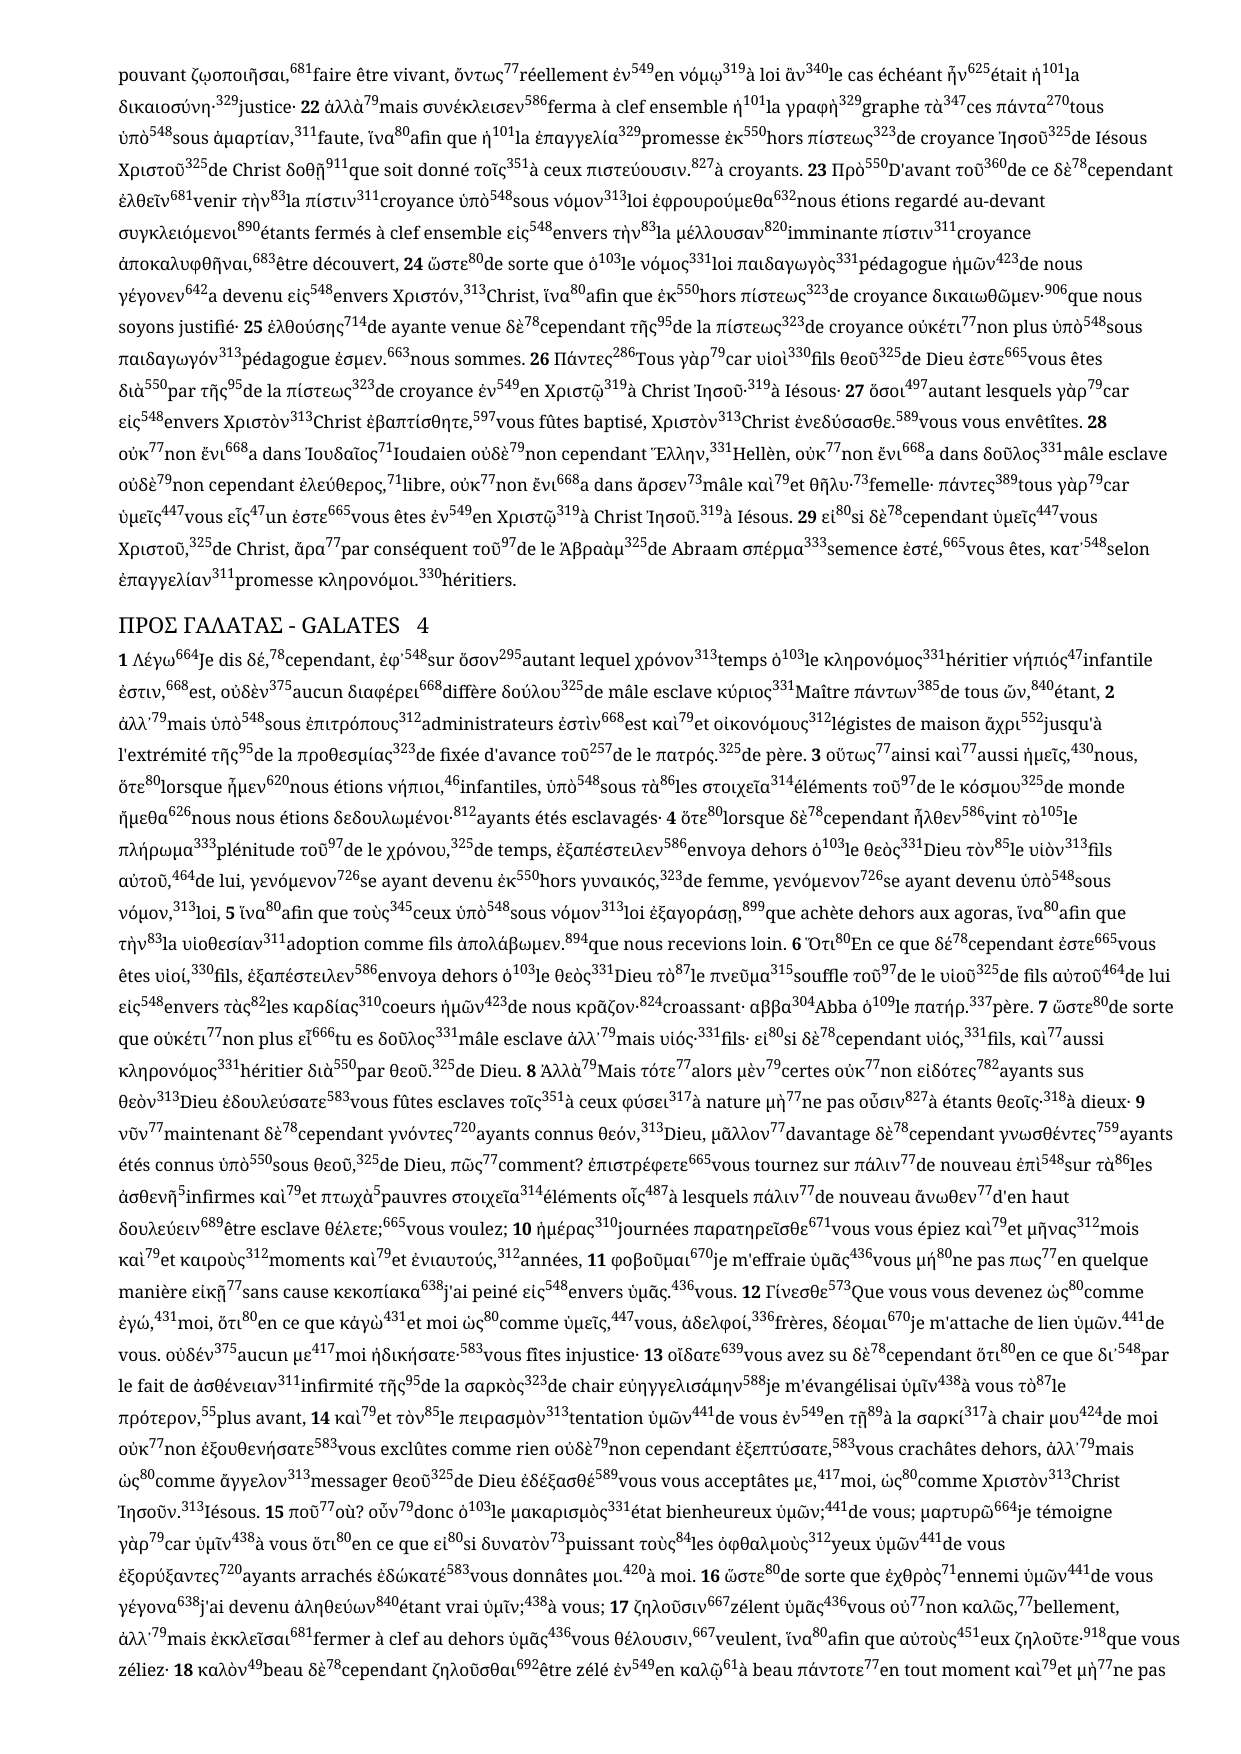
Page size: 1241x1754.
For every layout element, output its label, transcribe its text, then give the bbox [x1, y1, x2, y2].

text 1 Λέγω664Je dis δέ,78cependant, ἐφ᾽548sur ὅσον295autant lequel χρόνον313temps ὁ103le κληρονόμος331héritier νήπιός47infantile ἐστιν,668est, οὐδὲν375aucun διαφέρει668diffère δούλου325de mâle esclave κύριος331Maître πάντων385de tous ὤν,840étant, 2 ἀλλ᾽79mais ὑπὸ548sous ἐπιτρόπους312administrateurs ἐστὶν668est καὶ79et οἰκονόμους312légistes de maison ἄχρι552jusqu'à l'extrémité τῆς95de la προθεσμίας323de fixée d'avance τοῦ257de le πατρός.325de père. 3 οὕτως77ainsi καὶ77aussi ἡμεῖς,430nous, ὅτε80lorsque ἦμεν620nous étions νήπιοι,46infantiles, ὑπὸ548sous τὰ86les στοιχεῖα314éléments τοῦ97de le κόσμου325de monde ἤμεθα626nous nous étions δεδουλωμένοι·812ayants étés esclavagés· 4 ὅτε80lorsque δὲ78cependant ἦλθεν586vint τὸ105le πλήρωμα333plénitude τοῦ97de le χρόνου,325de temps, ἐξαπέστειλεν586envoya dehors ὁ103le θεὸς331Dieu τὸν85le υἱὸν313fils αὐτοῦ,464de lui, γενόμενον726se ayant devenu ἐκ550hors γυναικός,323de femme, γενόμενον726se ayant devenu ὑπὸ548sous νόμον,313loi, 5 ἵνα80afin que τοὺς345ceux ὑπὸ548sous νόμον313loi ἐξαγοράσῃ,899que achète dehors aux agoras, ἵνα80afin que τὴν83la υἱοθεσίαν311adoption comme fils ἀπολάβωμεν.894que nous recevions loin. 6 Ὅτι80En ce que δέ78cependant ἐστε665vous êtes υἱοί,330fils, ἐξαπέστειλεν586envoya dehors ὁ103le θεὸς331Dieu τὸ87le πνεῦμα315souffle τοῦ97de le υἱοῦ325de fils αὐτοῦ464de lui εἰς548envers τὰς82les καρδίας310coeurs ἡμῶν423de nous κρᾶζον·824croassant· αββα304Abba ὁ109le πατήρ.337père. 7 ὥστε80de sorte que οὐκέτι77non plus εἶ666tu es δοῦλος331mâle esclave ἀλλ᾽79mais υἱός·331fils· εἰ80si δὲ78cependant υἱός,331fils, καὶ77aussi κληρονόμος331héritier διὰ550par θεοῦ.325de Dieu. 8 Ἀλλὰ79Mais τότε77alors μὲν79certes οὐκ77non εἰδότες782ayants sus θεὸν313Dieu ἐδουλεύσατε583vous fûtes esclaves τοῖς351à ceux φύσει317à nature μὴ77ne pas οὖσιν827à étants θεοῖς·318à dieux· 9 νῦν77maintenant δὲ78cependant γνόντες720ayants connus θεόν,313Dieu, μᾶλλον77davantage δὲ78cependant γνωσθέντες759ayants étés connus ὑπὸ550sous θεοῦ,325de Dieu, πῶς77comment? ἐπιστρέφετε665vous tournez sur πάλιν77de nouveau ἐπὶ548sur τὰ86les ἀσθενῆ5infirmes καὶ79et πτωχὰ5pauvres στοιχεῖα314éléments οἷς487à lesquels πάλιν77de nouveau ἄνωθεν77d'en haut δουλεύειν689être esclave θέλετε;665vous voulez; 10 ἡμέρας310journées παρατηρεῖσθε671vous vous épiez καὶ79et μῆνας312mois καὶ79et καιροὺς312moments καὶ79et ἐνιαυτούς,312années, 11 φοβοῦμαι670je m'effraie ὑμᾶς436vous μή80ne pas πως77en quelque manière εἰκῇ77sans cause κεκοπίακα638j'ai peiné εἰς548envers ὑμᾶς.436vous. 12 Γίνεσθε573Que vous vous devenez ὡς80comme ἐγώ,431moi, ὅτι80en ce que κἀγὼ431et moi ὡς80comme ὑμεῖς,447vous, ἀδελφοί,336frères, δέομαι670je m'attache de lien ὑμῶν.441de vous. οὐδέν375aucun με417moi ἠδικήσατε·583vous fîtes injustice· 13 οἴδατε639vous avez su δὲ78cependant ὅτι80en ce que δι᾽548par le fait de ἀσθένειαν311infirmité τῆς95de la σαρκὸς323de chair εὐηγγελισάμην588je m'évangélisai ὑμῖν438à vous τὸ87le πρότερον,55plus avant, 14 καὶ79et τὸν85le πειρασμὸν313tentation ὑμῶν441de vous ἐν549en τῇ89à la σαρκί317à chair μου424de moi οὐκ77non ἐξουθενήσατε583vous exclûtes comme rien οὐδὲ79non cependant ἐξεπτύσατε,583vous crachâtes dehors, ἀλλ᾽79mais ὡς80comme ἄγγελον313messager θεοῦ325de Dieu ἐδέξασθέ589vous vous acceptâtes με,417moi, ὡς80comme Χριστὸν313Christ Ἰησοῦν.313Iésous. 15 ποῦ77où? οὖν79donc ὁ103le μακαρισμὸς331état bienheureux ὑμῶν;441de vous; μαρτυρῶ664je témoigne γὰρ79car ὑμῖν438à vous ὅτι80en ce que εἰ80si δυνατὸν73puissant τοὺς84les ὀφθαλμοὺς312yeux ὑμῶν441de vous ἐξορύξαντες720ayants arrachés ἐδώκατέ583vous donnâtes μοι.420à moi. 16 ὥστε80de sorte que ἐχθρὸς71ennemi ὑμῶν441de vous γέγονα638j'ai devenu ἀληθεύων840étant vrai ὑμῖν;438à vous; 17 ζηλοῦσιν667zélent ὑμᾶς436vous οὐ77non καλῶς,77bellement, ἀλλ᾽79mais ἐκκλεῖσαι681fermer à clef au dehors ὑμᾶς436vous θέλουσιν,667veulent, ἵνα80afin que αὐτοὺς451eux ζηλοῦτε·918que vous zéliez· 18 καλὸν49beau δὲ78cependant ζηλοῦσθαι692être zélé ἐν549en καλῷ61à beau πάντοτε77en tout moment καὶ79et μὴ77ne pas μόνον77seulement ἐν549en τῷ354à ce παρεῖναί689être à côté με417moi πρὸς548vers ὑμᾶς.436vous. 19 τέκνα338enfants μου,424de moi, οὓς479lesquels πάλιν77de nouveau ὠδίνω664je ressens la douleur de l'accouchement μέχρις80jusqu'à οὗ494de lequel μορφωθῇ911que soit formé Χριστὸς331Christ ἐν549en ὑμῖν·438à vous· 20 ἤθελον621je voulais δὲ78cependant παρεῖναι689être à côté πρὸς548vers ὑμᾶς436vous ἄρτι77à l'instant καὶ79et ἀλλάξαι681changer τὴν83la φωνήν311son de voix μου,424de moi, ὅτι80en ce que ἀποροῦμαι670je m'embarrasse ἐν549en ὑμῖν.438à vous. 21 Λέγετέ569Dites μοι,420à moi, οἱ368ceux ὑπὸ548sous νόμον313loi θέλοντες844voulants εἶναι,689être, τὸν85le νόμον313loi οὐκ77non ἀκούετε;665vous écoutez; 22 γέγραπται654a été graphé γὰρ79car ὅτι80en ce que Ἀβραὰμ331Abraam δύο178deux υἱοὺς312fils ἔσχεν,586eut, ἕνα53un ἐκ550hors τῆς95de la παιδίσκης323de jeune servante καὶ79et ἕνα53un ἐκ550hors τῆς95de la ἐλευθέρας.63de libre. 23 ἀλλ᾽79mais ὁ364celui μὲν79certes ἐκ550hors τῆς95de la παιδίσκης323de jeune servante κατὰ548selon σάρκα311chair γεγέννηται,654a été engendré, ὁ364celui δὲ78cependant ἐκ550hors τῆς95de la ἐλευθέρας63de libre δι᾽550par ἐπαγγελίας.323de promesse. 24 ἅτινά499lesquels des quelconques ἐστιν668est ἀλληγορούμενα·892étants allégorisés· αὗται361celles-ci γάρ79car εἰσιν667sont δύο194deux διαθῆκαι,328dispositions, μία69une μὲν79certes ἀπὸ550au loin ὄρους327de montagne Σινᾶ327de Sinaï εἰς548envers δουλείαν311esclavage γεννῶσα,838engendrante, ἥτις496laquelle une quelconque ἐστὶν668est Ἁγάρ.329Agar. 25 τὸ366ce δὲ78cependant Ἁγὰρ329Agar Σινᾶ333Sinaï ὄρος333montagne ἐστὶν668est ἐν549en τῇ89à la Ἀραβίᾳ·317à Arabie· συστοιχεῖ668aligne au même rang avec δὲ78cependant τῇ89à la νῦν77maintenant Ἰερουσαλήμ,317à Ierousalem, δουλεύει668est esclave γὰρ79car μετὰ550avec τῶν98de les τέκνων326de enfants αὐτῆς.462de elle. 26 ἡ362celle δὲ78cependant ἄνω77en haut Ἰερουσαλὴμ329Ierousalem ἐλευθέρα45libre ἐστίν,668est, ἥτις496laquelle une quelconque ἐστὶν668est μήτηρ329mère ἡμῶν·423de nous· 27 γέγραπται654a été graphé γάρ·79car· εὐφράνθητι,563sois réjoui, στεῖρα74stérile ἡ367celle οὐ77non τίκτουσα,843enfantante, ῥῆξον554fracasse καὶ79et βόησον,554beugle, ἡ367celle οὐκ77non ὠδίνουσα·843ressentante la douleur de l'accouchement· ὅτι80en ce que πολλὰ391nombreux τὰ104les τέκνα332enfants τῆς95de la ἐρήμου63de déserte μᾶλλον77davantage ἢ79ou τῆς356de celle ἐχούσης832de ayante τὸν85le ἄνδρα.313homme. 28 Ὑμεῖς447Vous δέ,78cependant, ἀδελφοί,336frères, κατὰ548selon Ἰσαὰκ313Isaak ἐπαγγελίας323de promesse τέκνα332enfants ἐστέ.665vous êtes. 29 ἀλλ᾽79mais ὥσπερ80comme certes τότε77alors ὁ364celui κατὰ548selon σάρκα311chair γεννηθεὶς760ayant été engendré ἐδίωκεν625poursuivait τὸν346celui κατὰ548selon πνεῦμα,315souffle, οὕτως77ainsi καὶ77aussi νῦν.77maintenant. 30 ἀλλὰ79mais τί399quel λέγει668dit ἡ101la γραφή;329graphe; ἔκβαλε554éjecte τὴν83la παιδίσκην311jeune servante καὶ79et τὸν85le υἱὸν313fils αὐτῆς·462de elle· οὐ77non γὰρ79car μὴ77ne pas κληρονομήσει606héritera ὁ103le υἱὸς331fils τῆς95de la παιδίσκης323de jeune servante μετὰ550avec τοῦ97de le υἱοῦ325de fils τῆς95de la ἐλευθέρας.63de libre. 31 διό,79c'est pourquoi, ἀδελφοί,336frères, οὐκ77non ἐσμὲν663nous sommes παιδίσκης323de jeune servante τέκνα332enfants ἀλλὰ79mais τῆς95de la ἐλευθέρας.63de libre. [118, 644, 1181, 1682]
text ΠΡΟΣ ΓΑΛΑΤΑΣ - GALATES 4 [118, 610, 1181, 640]
text 1 Ὦ340O ἀνόητοι26inintelligents Γαλάται,336Galates, τίς410quel ὑμᾶς436vous ἐβάσκανεν,586jeta mauvais oeil, οἷς485à lesquels κατ᾽548selon ὀφθαλμοὺς312yeux Ἰησοῦς331Iésous Χριστὸς331Christ προεγράφη600fut graphé d'avance ἐσταυρωμένος;813ayant été crucifié; 2 τοῦτο348ce-ci μόνον77seulement θέλω664je veux μαθεῖν681apprendre ἀφ᾽550au loin ὑμῶν·441de vous· ἐξ550hors ἔργων326de travaux νόμου325de loi τὸ87le πνεῦμα315souffle ἐλάβετε583vous prîtes ἢ79ou ἐξ550hors ἀκοῆς323de ouïe πίστεως;323de croyance; 3 οὕτως77ainsi ἀνόητοί46inintelligents ἐστε,665vous êtes, ἐναρξάμενοι739se ayants originés dedans πνεύματι321à souffle νῦν77maintenant σαρκὶ317à chair ἐπιτελεῖσθε;671vous vous achevez au-dessus; 4 τοσαῦτα347aussi grands ἐπάθετε583vous souffrîtes εἰκῇ;77sans cause; εἴ80si γε340du moins καὶ77aussi εἰκῇ.77sans cause. 5 ὁ364celui οὖν79donc ἐπιχορηγῶν840fournissant comme chorège au dessus ὑμῖν438à vous τὸ87le πνεῦμα315souffle καὶ79et ἐνεργῶν840énergisant δυνάμεις310puissances ἐν549en ὑμῖν,438à vous, ἐξ550hors ἔργων326de travaux νόμου325de loi ἢ79ou ἐξ550hors ἀκοῆς323de ouïe πίστεως;323de croyance; 6 Καθὼς77De haut en bas comme Ἀβραὰμ331Abraam ἐπίστευσεν586crut τῷ91à le θεῷ,319à Dieu, καὶ79et ἐλογίσθη600fut calculé αὐτῷ458à lui εἰς548envers δικαιοσύνην·311justice· 7 γινώσκετε569connaissez ἄρα77par conséquent ὅτι80en ce que οἱ363ceux ἐκ550hors πίστεως,323de croyance, οὗτοι155ceux-ci υἱοί330fils εἰσιν667sont Ἀβραάμ.325de Abraam. 8 προϊδοῦσα719ayante vue en avant δὲ78cependant ἡ101la γραφὴ329graphe ὅτι80en ce que ἐκ550hors πίστεως323de croyance δικαιοῖ668justifie τὰ86les ἔθνη314ethnies ὁ103le θεός,331Dieu, προευηγγελίσατο592se évangélisa avant τῷ91à le Ἀβραὰμ319à Abraam ὅτι80en ce que ἐνευλογηθήσονται618seront élogié dans ἐν549en σοὶ439à toi πάντα288tous τὰ104les ἔθνη·332ethnies· 9 ὥστε80de sorte que οἱ363ceux ἐκ550hors πίστεως323de croyance εὐλογοῦνται679sont élogiés σὺν549avec τῷ91à le πιστῷ10à croyable Ἀβραάμ.319à Abraam. 10 Ὅσοι497Autant lesquels γὰρ79car ἐξ550hors ἔργων326de travaux νόμου325de loi εἰσίν,667sont, ὑπὸ548sous κατάραν311imprécation de haut en bas εἰσίν·667sont· γέγραπται654a été graphé γὰρ79car ὅτι80en ce que ἐπικατάρατος47maudit sur πᾶς390tout ὃς498lequel οὐκ77non ἐμμένει668reste dans πᾶσιν379à tous τοῖς353à ces γεγραμμένοις802à ayants étés graphés ἐν549en τῷ93à le βιβλίῳ321à papier de bible τοῦ97de le νόμου325de loi τοῦ360de ce ποιῆσαι681faire αὐτά.453eux. 11 ὅτι80en ce que δὲ78cependant ἐν549en νόμῳ319à loi οὐδεὶς390aucun δικαιοῦται680est justifié παρὰ549à côté τῷ91à le θεῷ319à Dieu δῆλον,49évident, ὅτι80en ce que ὁ103le δίκαιος71juste ἐκ550hors πίστεως323de croyance ζήσεται·612se vivra· 12 ὁ103le δὲ78cependant νόμος331loi οὐκ77non ἔστιν668est ἐκ550hors πίστεως,323de croyance, ἀλλ᾽79mais ὁ364celui ποιήσας721ayant fait αὐτὰ453eux ζήσεται612se vivra ἐν549en αὐτοῖς.459à eux. 13 Χριστὸς331Christ ἡμᾶς416nous ἐξηγόρασεν586acheta dehors aux agoras ἐκ550hors τῆς95de la κατάρας323de imprécation de haut en bas τοῦ97de le νόμου325de loi γενόμενος740se ayant devenu ὑπὲρ550au-dessus ἡμῶν423de nous κατάρα,329imprécation de haut en bas, ὅτι80en ce que γέγραπται·654a été graphé· ἐπικατάρατος47maudit sur πᾶς287tout ὁ364celui κρεμάμενος867se suspendant ἐπὶ550sur ξύλου,327de bois, 14 ἵνα80afin que εἰς548envers τὰ86les ἔθνη314ethnies ἡ101la εὐλογία329éloge τοῦ97de le Ἀβραὰμ325de Abraam γένηται905que se devienne ἐν549en Χριστῷ319à Christ Ἰησοῦ,325de Iésous, ἵνα80afin que τὴν83la ἐπαγγελίαν311promesse τοῦ99de le πνεύματος327de souffle λάβωμεν894que nous prenions διὰ550par τῆς95de la πίστεως.323de croyance. 15 Ἀδελφοί,336Frères, κατὰ548selon ἄνθρωπον313être humain λέγω·664je dis· ὅμως77pourtant ἀνθρώπου325de être humain κεκυρωμένην794ayante étée confirmée διαθήκην311disposition οὐδεὶς390aucun ἀθετεῖ668démet ἢ79ou ἐπιδιατάσσεται.674se ordonne au-travers au-dessus. 16 τῷ91à le δὲ78cependant Ἀβραὰμ319à Abraam ἐρρέθησαν599furent dit αἱ100les ἐπαγγελίαι328promesses καὶ79et τῷ93à le σπέρματι321à semence αὐτοῦ.464de lui. οὐ77non λέγει·668dit· καὶ79et τοῖς92à les σπέρμασιν,320à semences, ὡς80comme ἐπὶ550sur πολλῶν385de nombreux ἀλλ᾽79mais ὡς80comme ἐφ᾽550sur ἑνός·67de un· καὶ79et τῷ93à le σπέρματί321à semence σου,442de toi, ὅς498lequel ἐστιν668est Χριστός.331Christ. 17 τοῦτο348ce-ci δὲ78cependant λέγω·664je dis· διαθήκην311disposition προκεκυρωμένην794ayante étée confirmée d'avance ὑπὸ550sous τοῦ97de le θεοῦ325de Dieu ὁ103le μετὰ548après τετρακόσια180quatre cents καὶ79et τριάκοντα180trente ἔτη314ans γεγονὼς783ayant devenu νόμος331loi οὐκ77non ἀκυροῖ668annule εἰς548envers τὸ348ce καταργῆσαι681rendre complètement sans travail τὴν83la ἐπαγγελίαν.311promesse. 18 εἰ80si γὰρ79car ἐκ550hors νόμου325de loi ἡ101la κληρονομία,329héritage, οὐκέτι77non plus ἐξ550hors ἐπαγγελίας·323de promesse· τῷ91à le δὲ78cependant Ἀβραὰμ319à Abraam δι᾽550par ἐπαγγελίας323de promesse κεχάρισται648s'a fait grâce ὁ103le θεός.331Dieu. 19 Τί399Quel οὖν79donc ὁ103le νόμος;331loi; τῶν94de les παραβάσεων322de transgressions χάριν552en grâce de προσετέθη,600fut apposé, ἄχρις80jusqu'à l'extrémité οὗ494de lequel ἔλθῃ899que vienne τὸ105le σπέρμα333semence ᾧ488à lequel ἐπήγγελται,654a été promis, διαταγεὶς760ayant été ordonné au-travers δι᾽550par ἀγγέλων324de messagers ἐν549en χειρὶ317à main μεσίτου.325de médiateur. 20 ὁ103le δὲ78cependant μεσίτης331médiateur ἑνὸς42de un οὐκ77non ἔστιν,668est, ὁ103le δὲ78cependant θεὸς331Dieu εἷς47un ἐστιν.668est. 21 ὁ103le οὖν79donc νόμος331loi κατὰ550contre τῶν94de les ἐπαγγελιῶν322de promesses [τοῦ97[de le θεοῦ];325de Dieu]; μὴ77ne pas γένοιτο.696que se devienne. εἰ80si γὰρ79car ἐδόθη600fut donné νόμος331loi ὁ364celui δυνάμενος867se pouvant ζῳοποιῆσαι,681faire être vivant, ὄντως77réellement ἐν549en νόμῳ319à loi ἂν340le cas échéant ἦν625était ἡ101la δικαιοσύνη·329justice· 22 ἀλλὰ79mais συνέκλεισεν586ferma à clef ensemble ἡ101la γραφὴ329graphe τὰ347ces πάντα270tous ὑπὸ548sous ἁμαρτίαν,311faute, ἵνα80afin que ἡ101la ἐπαγγελία329promesse ἐκ550hors πίστεως323de croyance Ἰησοῦ325de Iésous Χριστοῦ325de Christ δοθῇ911que soit donné τοῖς351à ceux πιστεύουσιν.827à croyants. 23 Πρὸ550D'avant τοῦ360de ce δὲ78cependant ἐλθεῖν681venir τὴν83la πίστιν311croyance ὑπὸ548sous νόμον313loi ἐφρουρούμεθα632nous étions regardé au-devant συγκλειόμενοι890étants fermés à clef ensemble εἰς548envers τὴν83la μέλλουσαν820imminante πίστιν311croyance ἀποκαλυφθῆναι,683être découvert, 24 ὥστε80de sorte que ὁ103le νόμος331loi παιδαγωγὸς331pédagogue ἡμῶν423de nous γέγονεν642a devenu εἰς548envers Χριστόν,313Christ, ἵνα80afin que ἐκ550hors πίστεως323de croyance δικαιωθῶμεν·906que nous soyons justifié· 25 ἐλθούσης714de ayante venue δὲ78cependant τῆς95de la πίστεως323de croyance οὐκέτι77non plus ὑπὸ548sous παιδαγωγόν313pédagogue ἐσμεν.663nous sommes. 26 Πάντες286Tous γὰρ79car υἱοὶ330fils θεοῦ325de Dieu ἐστε665vous êtes διὰ550par τῆς95de la πίστεως323de croyance ἐν549en Χριστῷ319à Christ Ἰησοῦ·319à Iésous· 27 ὅσοι497autant lesquels γὰρ79car εἰς548envers Χριστὸν313Christ ἐβαπτίσθητε,597vous fûtes baptisé, Χριστὸν313Christ ἐνεδύσασθε.589vous vous envêtîtes. 28 οὐκ77non ἔνι668a dans Ἰουδαῖος71Ioudaien οὐδὲ79non cependant Ἕλλην,331Hellèn, οὐκ77non ἔνι668a dans δοῦλος331mâle esclave οὐδὲ79non cependant ἐλεύθερος,71libre, οὐκ77non ἔνι668a dans ἄρσεν73mâle καὶ79et θῆλυ·73femelle· πάντες389tous γὰρ79car ὑμεῖς447vous εἷς47un ἐστε665vous êtes ἐν549en Χριστῷ319à Christ Ἰησοῦ.319à Iésous. 29 εἰ80si δὲ78cependant ὑμεῖς447vous Χριστοῦ,325de Christ, ἄρα77par conséquent τοῦ97de le Ἀβραὰμ325de Abraam σπέρμα333semence ἐστέ,665vous êtes, κατ᾽548selon ἐπαγγελίαν311promesse κληρονόμοι.330héritiers. [118, 59, 1181, 592]
